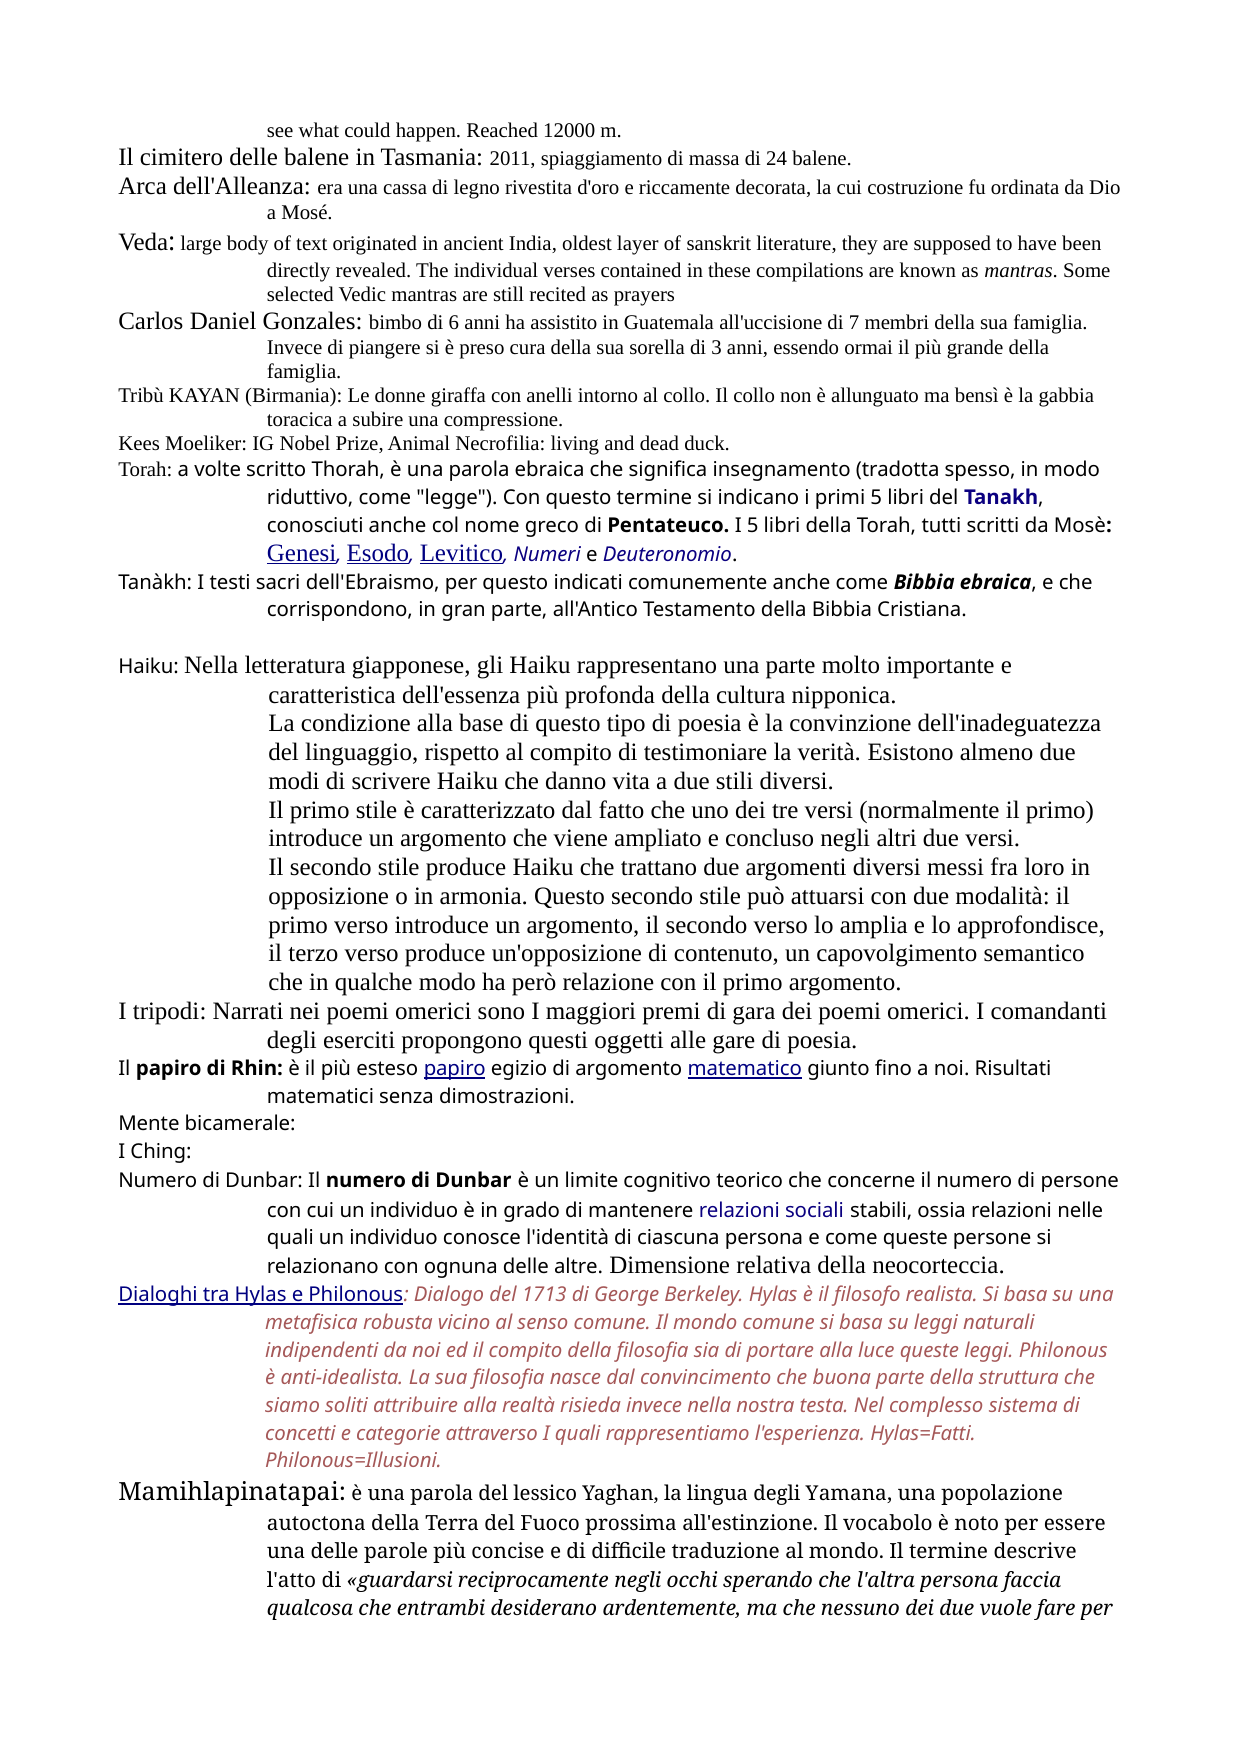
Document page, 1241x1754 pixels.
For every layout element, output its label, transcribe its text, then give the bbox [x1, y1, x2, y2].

text Mente bicamerale: [118, 1109, 1122, 1137]
text Mamihlapinatapai: è una parola del lessico Yaghan, la lingua degli Yamana, una popolazione autoctona della Terra del Fuoco prossima all'estinzione. Il vocabolo è noto per essere una delle parole più concise e di difficile traduzione al mondo. Il termine descrive l'atto di «guardarsi reciprocamente negli occhi sperando che l'altra persona faccia qualcosa che entrambi desiderano ardentemente, ma che nessuno dei due vuole fare per [118, 1474, 1122, 1622]
text Veda: large body of text originated in ancient India, oldest layer of sanskrit literature, they are supposed to have been directly revealed. The individual verses contained in these compilations are known as mantras. Some selected Vedic mantras are still recited as prayers [118, 224, 1122, 306]
text Carlos Daniel Gonzales: bimbo di 6 anni ha assistito in Guatemala all'uccisione di 7 membri della sua famiglia. Invece di piangere si è preso cura della sua sorella di 3 anni, essendo ormai il più grande della famiglia. [118, 306, 1122, 383]
text Haiku: Nella letteratura giapponese, gli Haiku rappresentano una parte molto importante e caratteristica dell'essenza più profonda della cultura nipponica. La condizione alla base di questo tipo di poesia è la convinzione dell'inadeguatezza del linguaggio, rispetto al compito di testimoniare la verità. Esistono almeno due modi di scrivere Haiku che danno vita a due stili diversi. Il primo stile è caratterizzato dal fatto che uno dei tre versi (normalmente il primo) introduce un argomento che viene ampliato e concluso negli altri due versi. Il secondo stile produce Haiku che trattano due argomenti diversi messi fra loro in opposizione o in armonia. Questo secondo stile può attuarsi con due modalità: il primo verso introduce un argomento, il secondo verso lo amplia e lo approfondisce, il terzo verso produce un'opposizione di contenuto, un capovolgimento semantico che in qualche modo ha però relazione con il primo argomento. [118, 651, 1122, 996]
text Arca dell'Alleanza: era una cassa di legno rivestita d'oro e riccamente decorata, la cui costruzione fu ordinata da Dio a Mosé. [118, 171, 1122, 224]
text Il cimitero delle balene in Tasmania: 2011, spiaggiamento di massa di 24 balene. [118, 142, 1122, 171]
text see what could happen. Reached 12000 m. [118, 118, 1122, 142]
text I tripodi: Narrati nei poemi omerici sono I maggiori premi di gara dei poemi omerici. I comandanti degli eserciti propongono questi oggetti alle gare di poesia. [118, 996, 1122, 1053]
text Numero di Dunbar: Il numero di Dunbar è un limite cognitivo teorico che concerne il numero di persone con cui un individuo è in grado di mantenere relazioni sociali stabili, ossia relazioni nelle quali un individuo conosce l'identità di ciascuna persona e come queste persone si relazionano con ognuna delle altre. Dimensione relativa della neocorteccia. [118, 1164, 1122, 1280]
text Tribù KAYAN (Birmania): Le donne giraffa con anelli intorno al collo. Il collo non è allunguato ma bensì è la gabbia toracica a subire una compressione. [118, 383, 1122, 431]
text Torah: a volte scritto Thorah, è una parola ebraica che significa insegnamento (tradotta spesso, in modo riduttivo, come "legge"). Con questo termine si indicano i primi 5 libri del Tanakh, conosciuti anche col nome greco di Pentateuco. I 5 libri della Torah, tutti scritti da Mosè: Genesi, Esodo, Levitico, Numeri e Deuteronomio. [118, 455, 1122, 567]
text Dialoghi tra Hylas e Philonous: Dialogo del 1713 di George Berkeley. Hylas è il filosofo realista. Si basa su una metafisica robusta vicino al senso comune. Il mondo comune si basa su leggi naturali indipendenti da noi ed il compito della filosofia sia di portare alla luce queste leggi. Philonous è anti-idealista. La sua filosofia nasce dal convincimento che buona parte della struttura che siamo soliti attribuire alla realtà risieda invece nella nostra testa. Nel complesso sistema di concetti e categorie attraverso I quali rappresentiamo l'esperienza. Hylas=Fatti. Philonous=Illusioni. [118, 1280, 1122, 1474]
text Tanàkh: I testi sacri dell'Ebraismo, per questo indicati comunemente anche come Bibbia ebraica, e che corrispondono, in gran parte, all'Antico Testamento della Bibbia Cristiana. [118, 567, 1122, 623]
text Il papiro di Rhin: è il più esteso papiro egizio di argomento matematico giunto fino a noi. Risultati matematici senza dimostrazioni. [118, 1053, 1122, 1109]
text I Ching: [118, 1137, 1122, 1164]
text Kees Moeliker: IG Nobel Prize, Animal Necrofilia: living and dead duck. [118, 431, 1122, 455]
